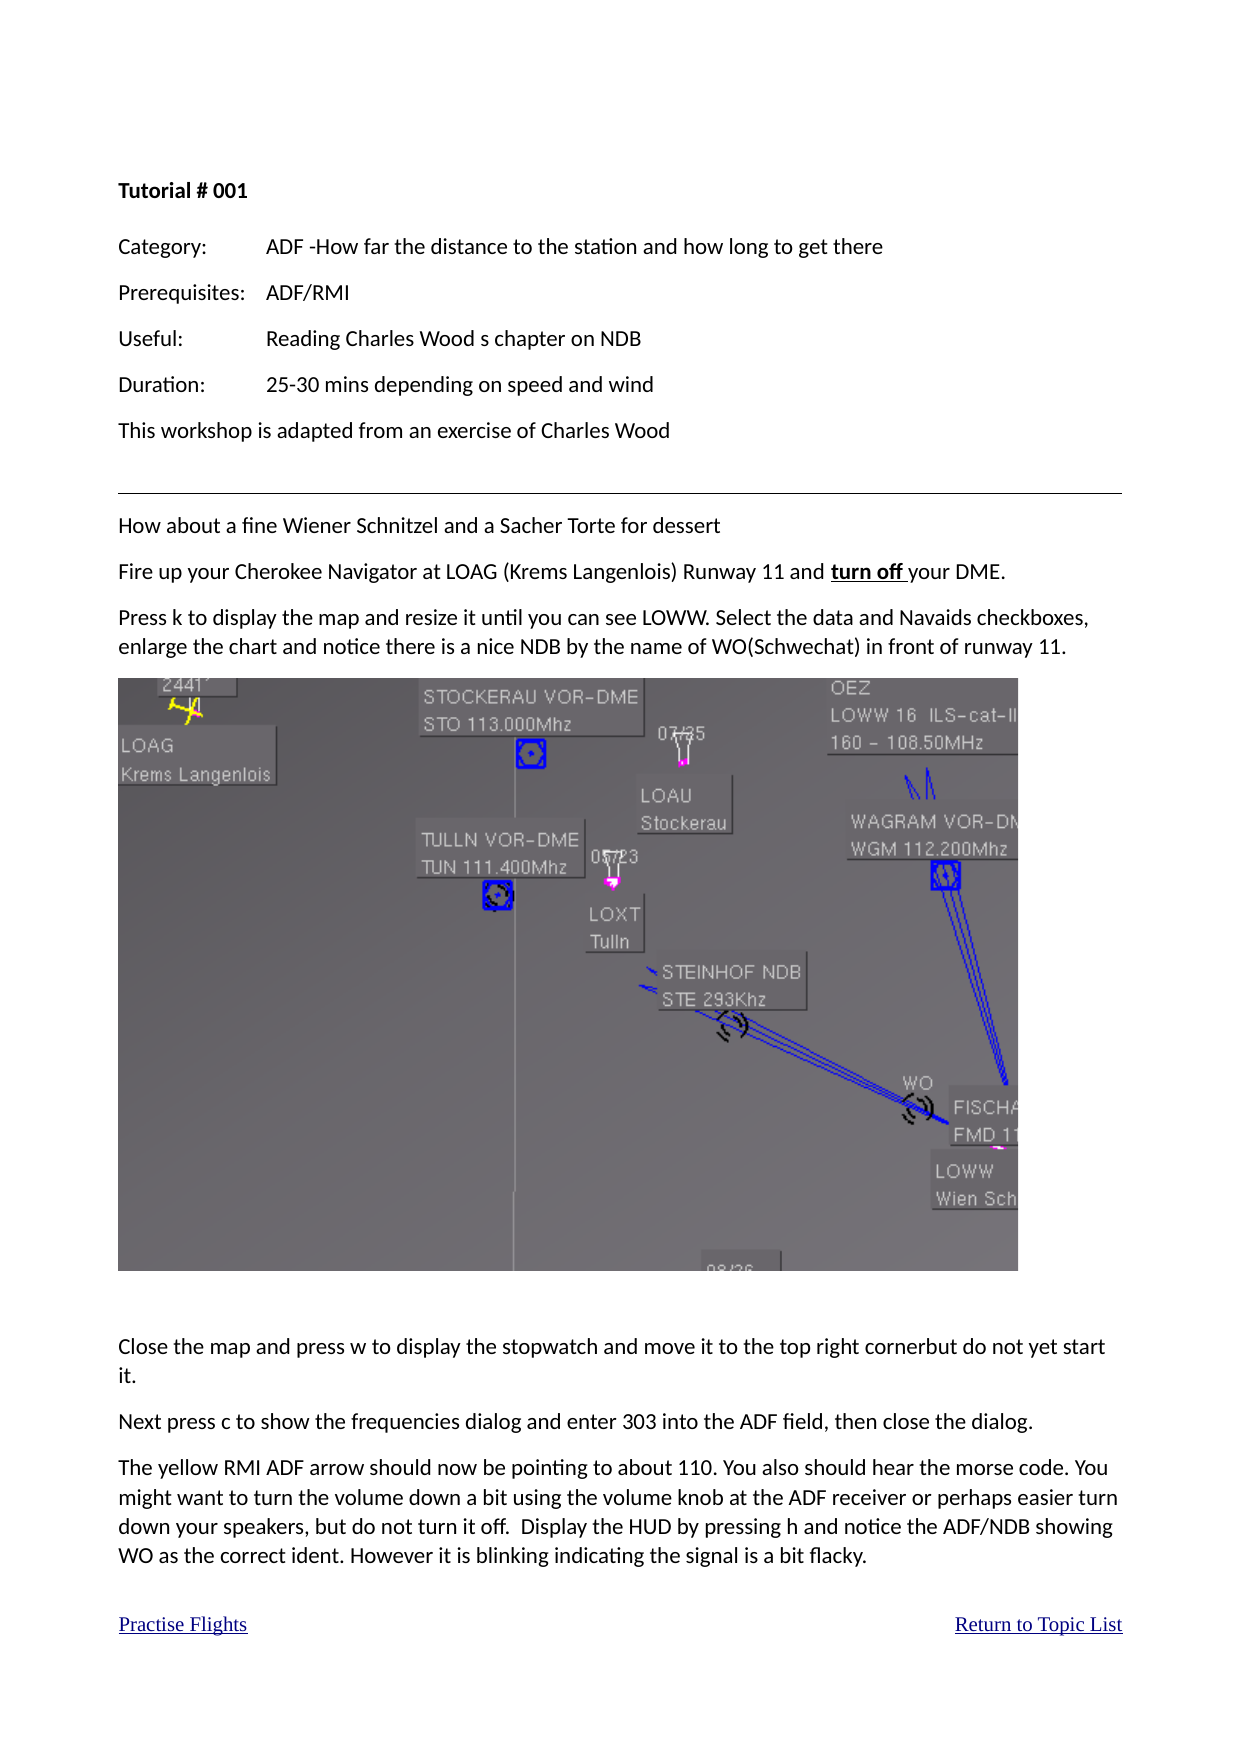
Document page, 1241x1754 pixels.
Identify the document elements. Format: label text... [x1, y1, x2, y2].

text Duration: 25-30 mins depending on speed and wind [118, 371, 1122, 398]
text How about a fine Wiener Schnitzel and a Sacher Torte for dessert [118, 511, 1122, 539]
text The yellow RMI ADF arrow should now be pointing to about 110. You also should hear the morse code. You might want to turn the volume down a bit using the volume knob at the ADF receiver or perhaps easier turn down your speakers, but do not turn it off. Display the HUD by pressing h and notice the ADF/NDB showing WO as the correct ident. However it is blinking indicating the signal is a bit flacky. [118, 1453, 1122, 1569]
text Prerequisites: ADF/RMI [118, 278, 1122, 306]
text Useful: Reading Charles Wood s chapter on NDB [118, 324, 1122, 352]
text Category: ADF -How far the distance to the station and how long to get there [118, 232, 1122, 260]
text Tutorial # 001 [118, 176, 1122, 204]
text Fire up your Cherokee Navigator at LOAG (Krems Langenlois) Runway 11 and turn off your DME. [118, 557, 1122, 585]
text Close the map and press w to display the stopwatch and move it to the top right cornerbut do not yet start it. [118, 1332, 1122, 1389]
text This workshop is adapted from an exercise of Charles Wood [118, 417, 1122, 444]
text Press k to display the map and resize it until you can see LOWW. Select the data and Navaids checkboxes, enlarge the chart and notice there is a nice NDB by the name of WO(Schwechat) in front of runway 11. [118, 603, 1122, 660]
text Next press c to show the frequencies dialog and enter 303 into the ADF field, then close the dialog. [118, 1407, 1122, 1435]
